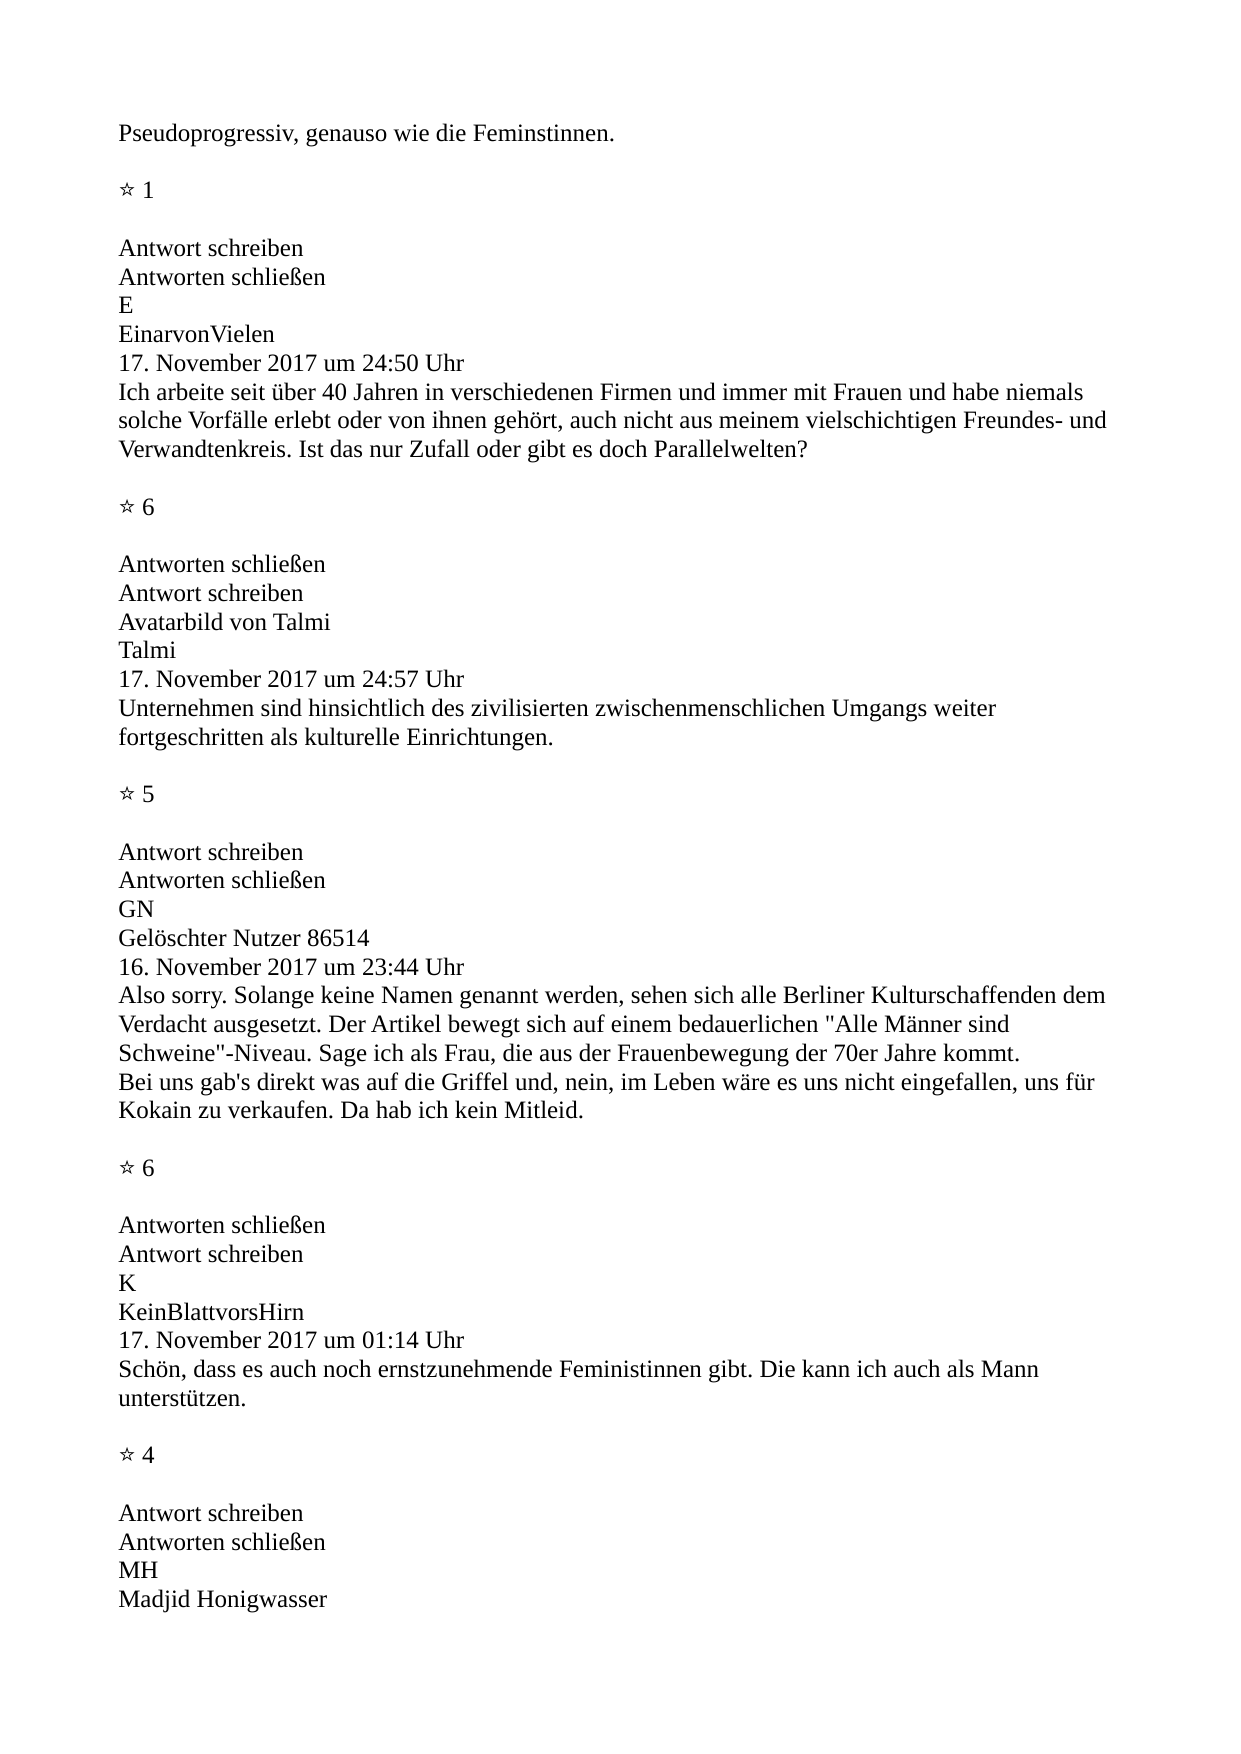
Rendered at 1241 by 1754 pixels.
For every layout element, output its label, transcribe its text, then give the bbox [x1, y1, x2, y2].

text Antwort schreiben [118, 233, 1122, 262]
text Unternehmen sind hinsichtlich des zivilisierten zwischenmenschlichen Umgangs weiter fortgeschritten als kulturelle Einrichtungen. [118, 693, 1122, 751]
text 16. November 2017 um 23:44 Uhr [118, 952, 1122, 981]
text MH [118, 1556, 1122, 1584]
text Antwort schreiben [118, 1498, 1122, 1527]
text E [118, 291, 1122, 319]
text Antworten schließen [118, 1527, 1122, 1556]
text Bei uns gab's direkt was auf die Griffel und, nein, im Leben wäre es uns nicht eingefallen, uns für Kokain zu verkaufen. Da hab ich kein Mitleid. [118, 1067, 1122, 1124]
text Madjid Honigwasser [118, 1584, 1122, 1613]
text Antworten schließen [118, 866, 1122, 894]
text Avatarbild von Talmi [118, 607, 1122, 636]
text Antworten schließen [118, 549, 1122, 578]
text 17. November 2017 um 24:50 Uhr [118, 348, 1122, 377]
text Gelöschter Nutzer 86514 [118, 923, 1122, 952]
text Antwort schreiben [118, 837, 1122, 866]
text ⭐️ 5 [118, 779, 1122, 808]
text GN [118, 894, 1122, 923]
text 17. November 2017 um 24:57 Uhr [118, 664, 1122, 693]
text Schön, dass es auch noch ernstzunehmende Feministinnen gibt. Die kann ich auch als Mann unterstützen. [118, 1354, 1122, 1412]
text ⭐️ 6 [118, 492, 1122, 521]
text Pseudoprogressiv, genauso wie die Feminstinnen. [118, 118, 1122, 147]
text 17. November 2017 um 01:14 Uhr [118, 1326, 1122, 1354]
text Antworten schließen [118, 262, 1122, 291]
text Antwort schreiben [118, 578, 1122, 607]
text Antwort schreiben [118, 1239, 1122, 1268]
text KeinBlattvorsHirn [118, 1297, 1122, 1326]
text ⭐️ 1 [118, 176, 1122, 204]
text Ich arbeite seit über 40 Jahren in verschiedenen Firmen und immer mit Frauen und habe niemals solche Vorfälle erlebt oder von ihnen gehört, auch nicht aus meinem vielschichtigen Freundes- und Verwandtenkreis. Ist das nur Zufall oder gibt es doch Parallelwelten? [118, 377, 1122, 463]
text Also sorry. Solange keine Namen genannt werden, sehen sich alle Berliner Kulturschaffenden dem Verdacht ausgesetzt. Der Artikel bewegt sich auf einem bedauerlichen "Alle Männer sind Schweine"-Niveau. Sage ich als Frau, die aus der Frauenbewegung der 70er Jahre kommt. [118, 981, 1122, 1067]
text K [118, 1268, 1122, 1297]
text ⭐️ 6 [118, 1153, 1122, 1182]
text ⭐️ 4 [118, 1441, 1122, 1469]
text EinarvonVielen [118, 319, 1122, 348]
text Antworten schließen [118, 1211, 1122, 1239]
text Talmi [118, 636, 1122, 664]
